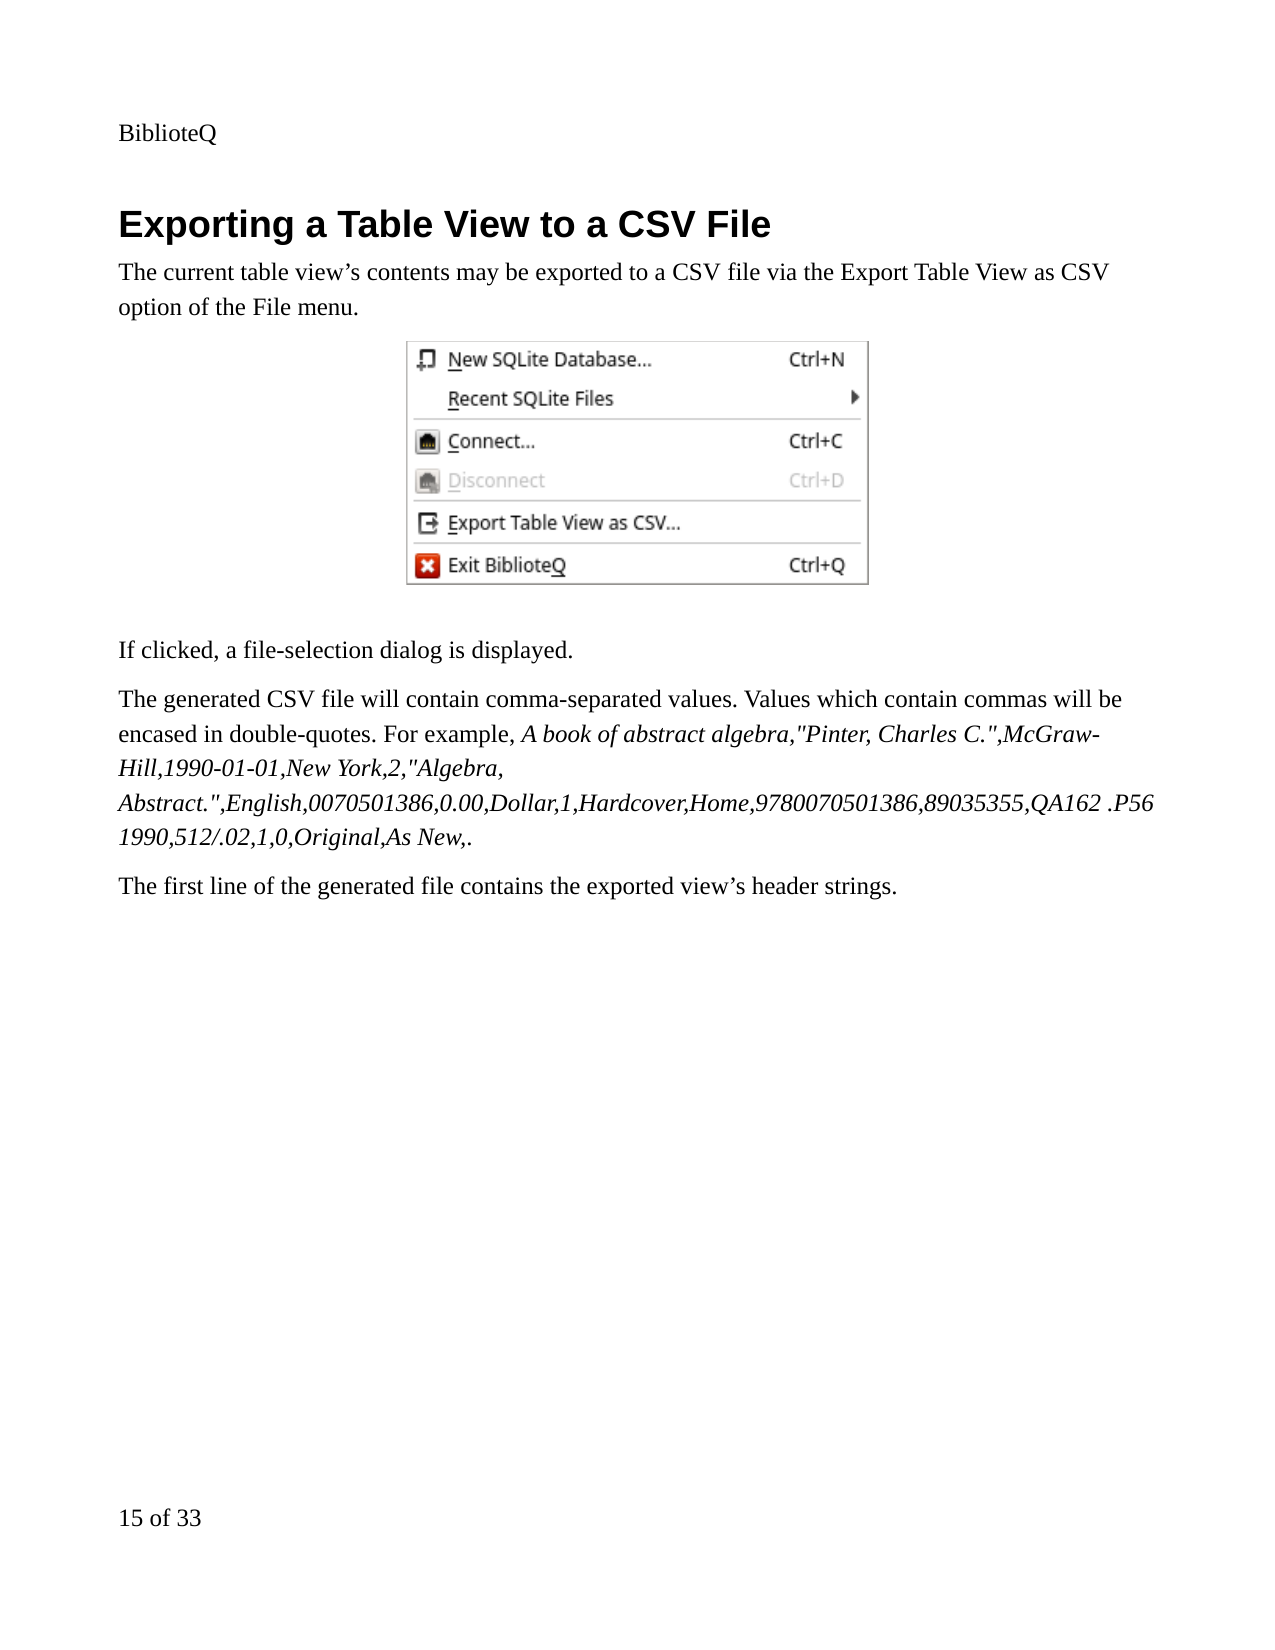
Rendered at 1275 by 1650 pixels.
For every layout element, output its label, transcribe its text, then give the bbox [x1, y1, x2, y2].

picture [406, 341, 869, 585]
subtitle Exporting a Table View to a CSV File [118, 201, 1157, 245]
text If clicked, a file-selection dialog is displayed. [118, 635, 1157, 664]
text The current table view’s contents may be exported to a CSV file via the Export Table View as CSV option of the File menu. [118, 257, 1157, 321]
text The generated CSV file will contain comma-separated values. Values which contain commas will be encased in double-quotes. For example, A book of abstract algebra,"Pinter, Charles C.",McGraw-Hill,1990-01-01,New York,2,"Algebra, Abstract.",English,0070501386,0.00,Dollar,1,Hardcover,Home,9780070501386,89035355,QA162 .P56 1990,512/.02,1,0,Original,As New,. [118, 684, 1157, 851]
text The first line of the generated file contains the exported view’s header strings. [118, 871, 1157, 900]
